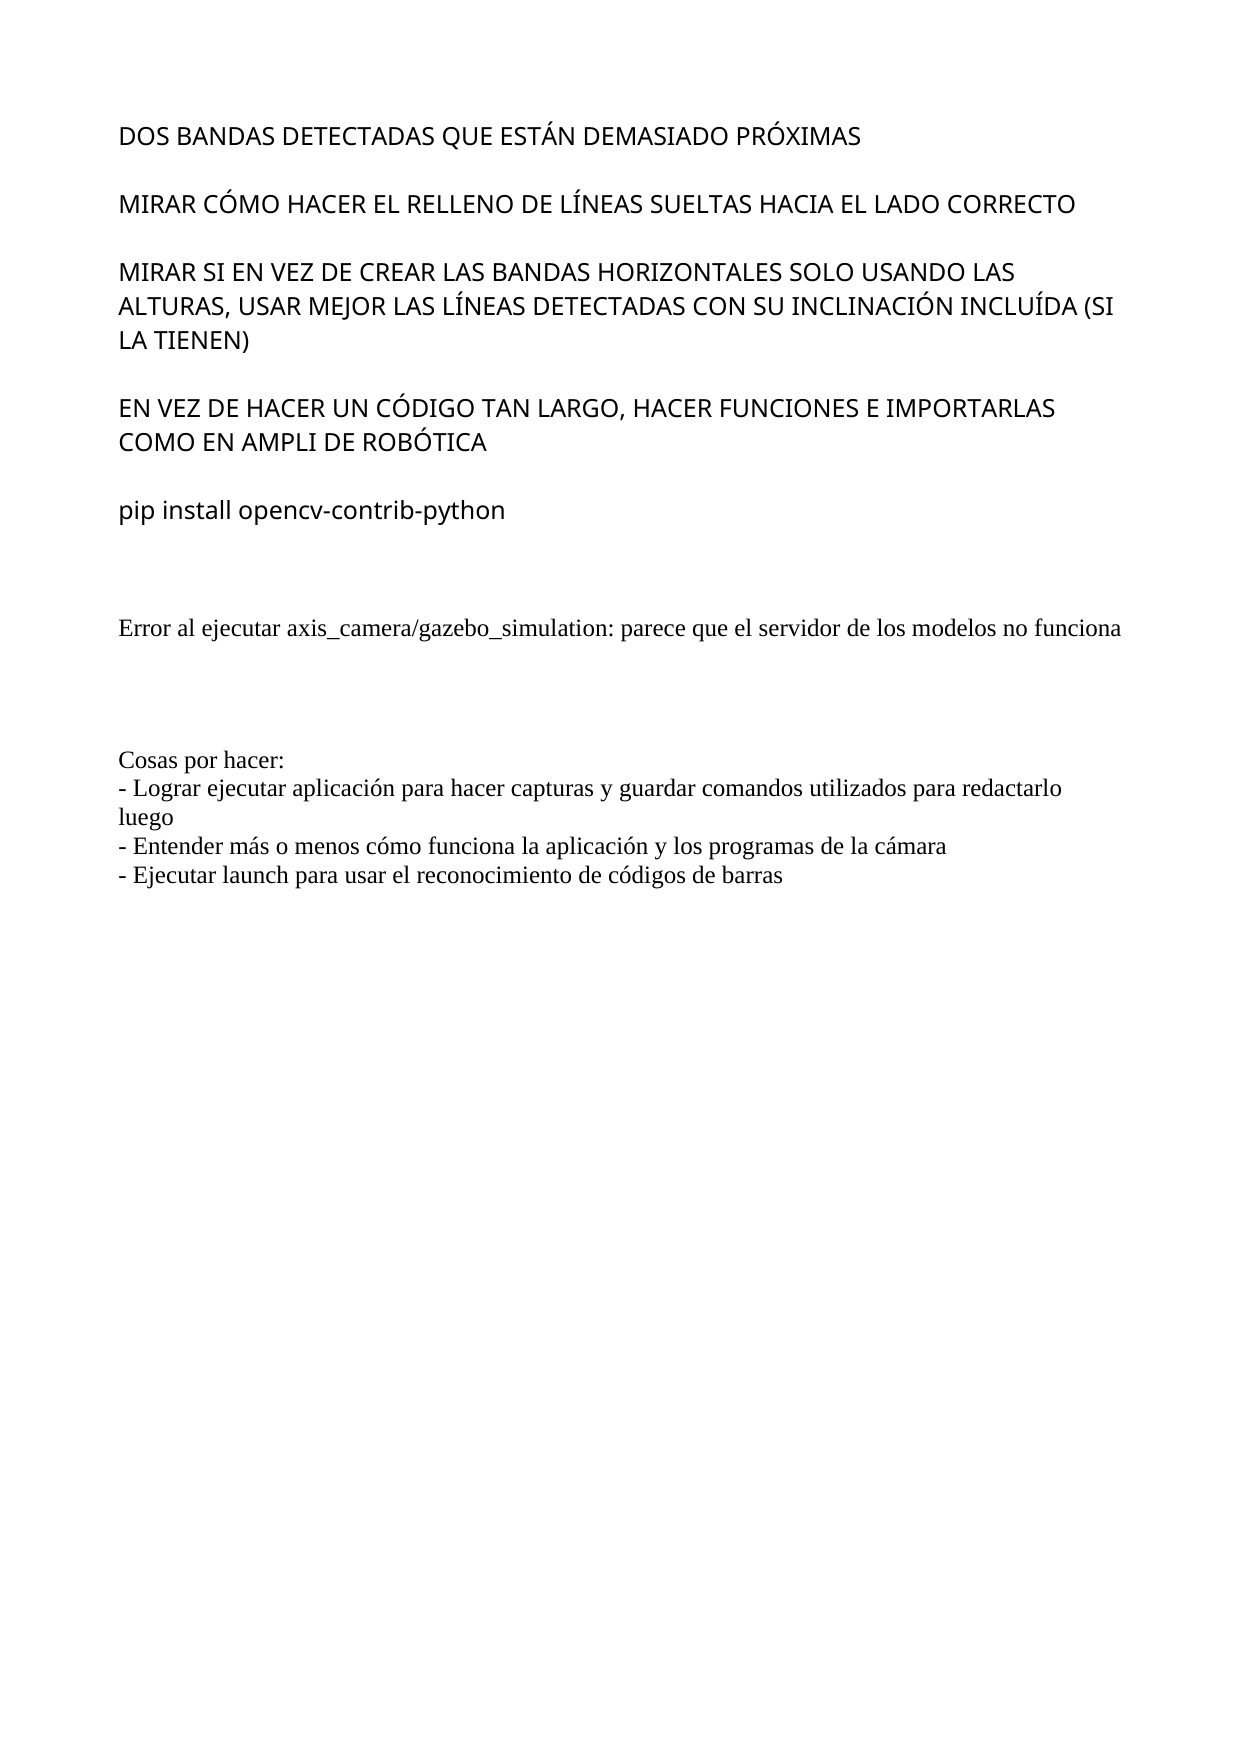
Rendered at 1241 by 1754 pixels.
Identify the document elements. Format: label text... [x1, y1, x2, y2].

text - Entender más o menos cómo funciona la aplicación y los programas de la cámara [118, 831, 1122, 860]
text pip install opencv-contrib-python [118, 493, 1122, 527]
text DOS BANDAS DETECTADAS QUE ESTÁN DEMASIADO PRÓXIMAS [118, 118, 1122, 152]
text MIRAR CÓMO HACER EL RELLENO DE LÍNEAS SUELTAS HACIA EL LADO CORRECTO [118, 186, 1122, 220]
text Cosas por hacer: [118, 745, 1122, 773]
list Error al ejecutar axis_camera/gazebo_simulation: parece que el servidor de los modelos no funciona [118, 613, 1122, 642]
text MIRAR SI EN VEZ DE CREAR LAS BANDAS HORIZONTALES SOLO USANDO LAS ALTURAS, USAR MEJOR LAS LÍNEAS DETECTADAS CON SU INCLINACIÓN INCLUÍDA (SI LA TIENEN) [118, 254, 1122, 357]
text EN VEZ DE HACER UN CÓDIGO TAN LARGO, HACER FUNCIONES E IMPORTARLAS COMO EN AMPLI DE ROBÓTICA [118, 391, 1122, 459]
text - Ejecutar launch para usar el reconocimiento de códigos de barras [118, 860, 1122, 888]
text - Lograr ejecutar aplicación para hacer capturas y guardar comandos utilizados para redactarlo luego [118, 773, 1122, 831]
